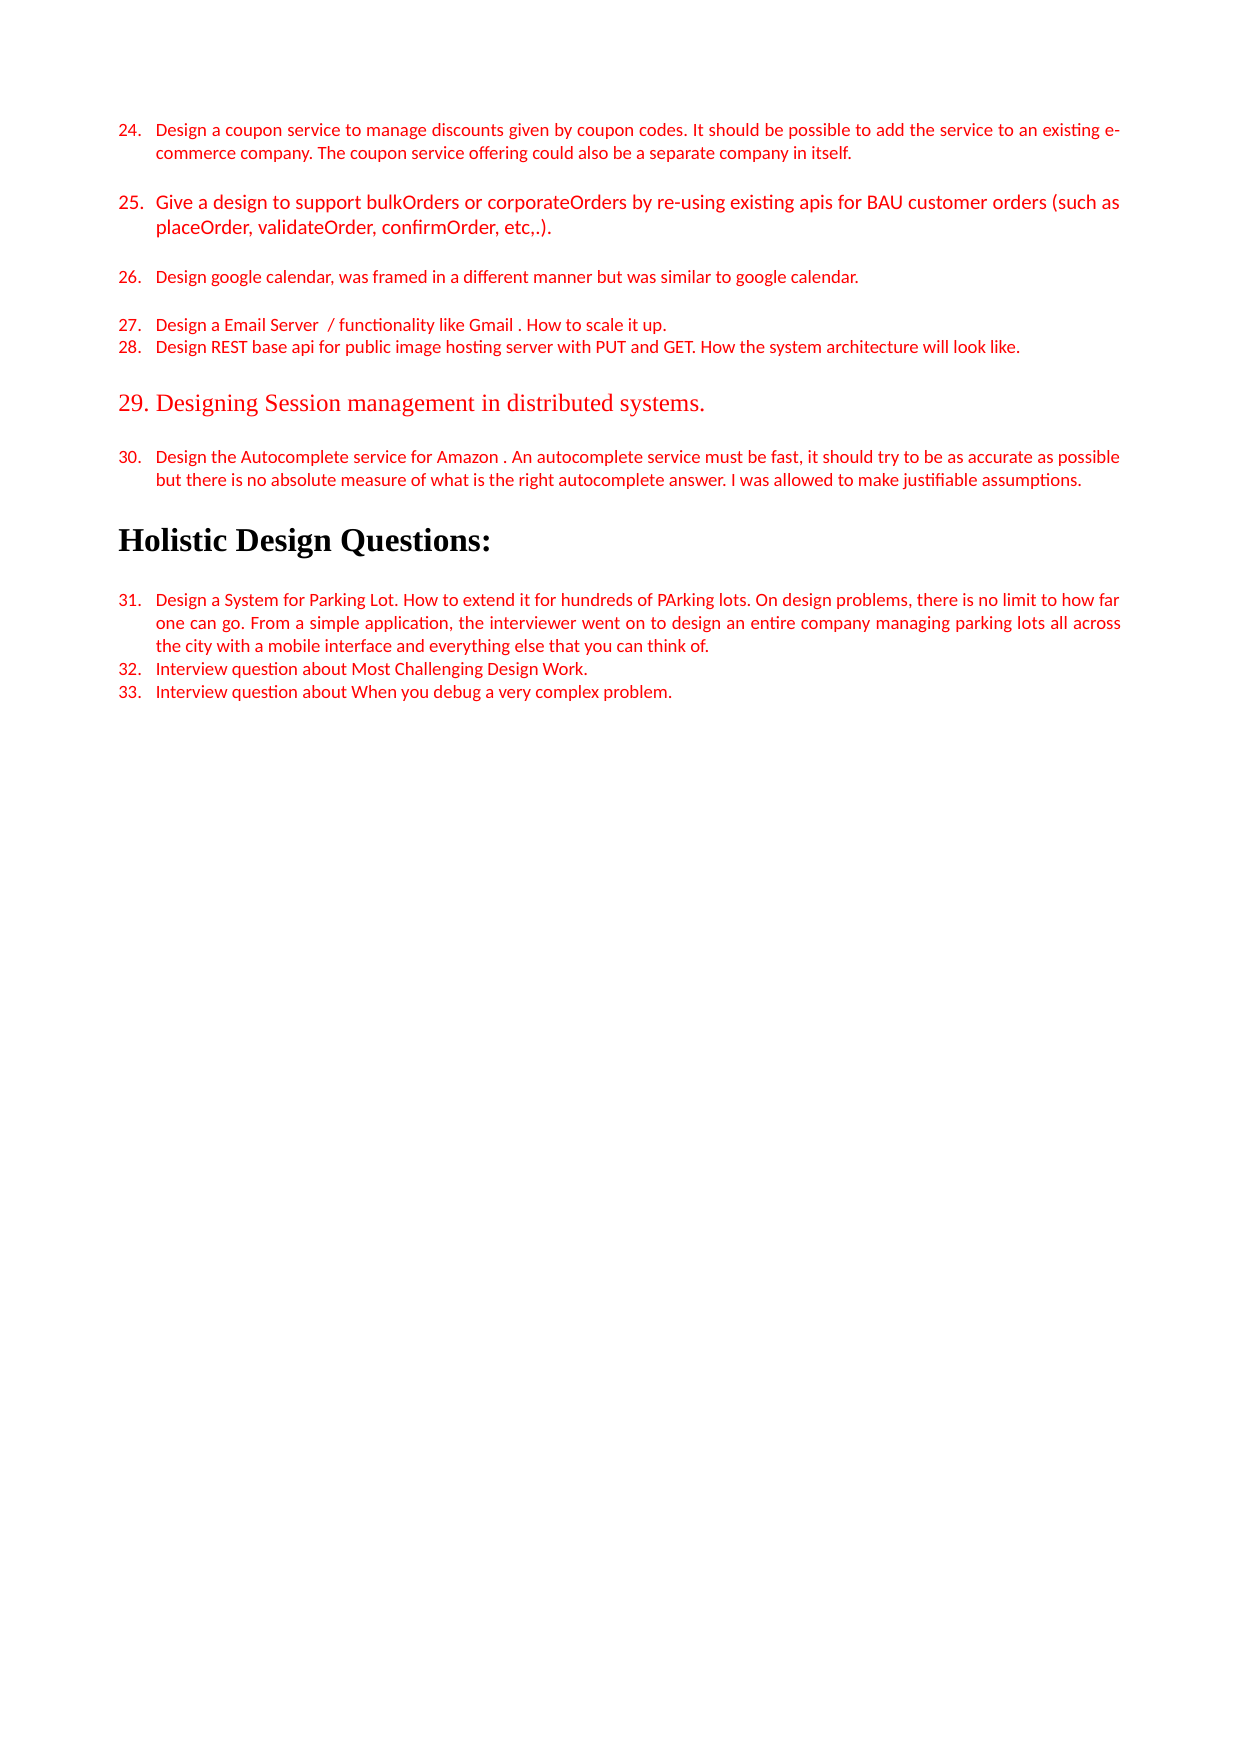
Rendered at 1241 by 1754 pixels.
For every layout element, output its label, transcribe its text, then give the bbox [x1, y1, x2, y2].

list Design a coupon service to manage discounts given by coupon codes. It should be possible to add the service to an existing e-commerce company. The coupon service offering could also be a separate company in itself. [118, 118, 1122, 164]
list Give a design to support bulkOrders or corporateOrders by re-using existing apis for BAU customer orders (such as placeOrder, validateOrder, confirmOrder, etc,.). [118, 189, 1122, 240]
list Design google calendar, was framed in a different manner but was similar to google calendar. [118, 265, 1122, 288]
list Design REST base api for public image hosting server with PUT and GET. How the system architecture will look like. [118, 336, 1122, 358]
list Design the Autocomplete service for Amazon . An autocomplete service must be fast, it should try to be as accurate as possible but there is no absolute measure of what is the right autocomplete answer. I was allowed to make justifiable assumptions. [118, 446, 1122, 491]
list Interview question about When you debug a very complex problem. [118, 680, 1122, 703]
text Holistic Design Questions: [118, 521, 1122, 559]
list Interview question about Most Challenging Design Work. [118, 657, 1122, 680]
list Design a System for Parking Lot. How to extend it for hundreds of PArking lots. On design problems, there is no limit to how far one can go. From a simple application, the interviewer went on to design an entire company managing parking lots all across the city with a mobile interface and everything else that you can think of. [118, 588, 1122, 657]
list Designing Session management in distributed systems. [118, 388, 1122, 416]
list Design a Email Server / functionality like Gmail . How to scale it up. [118, 313, 1122, 336]
